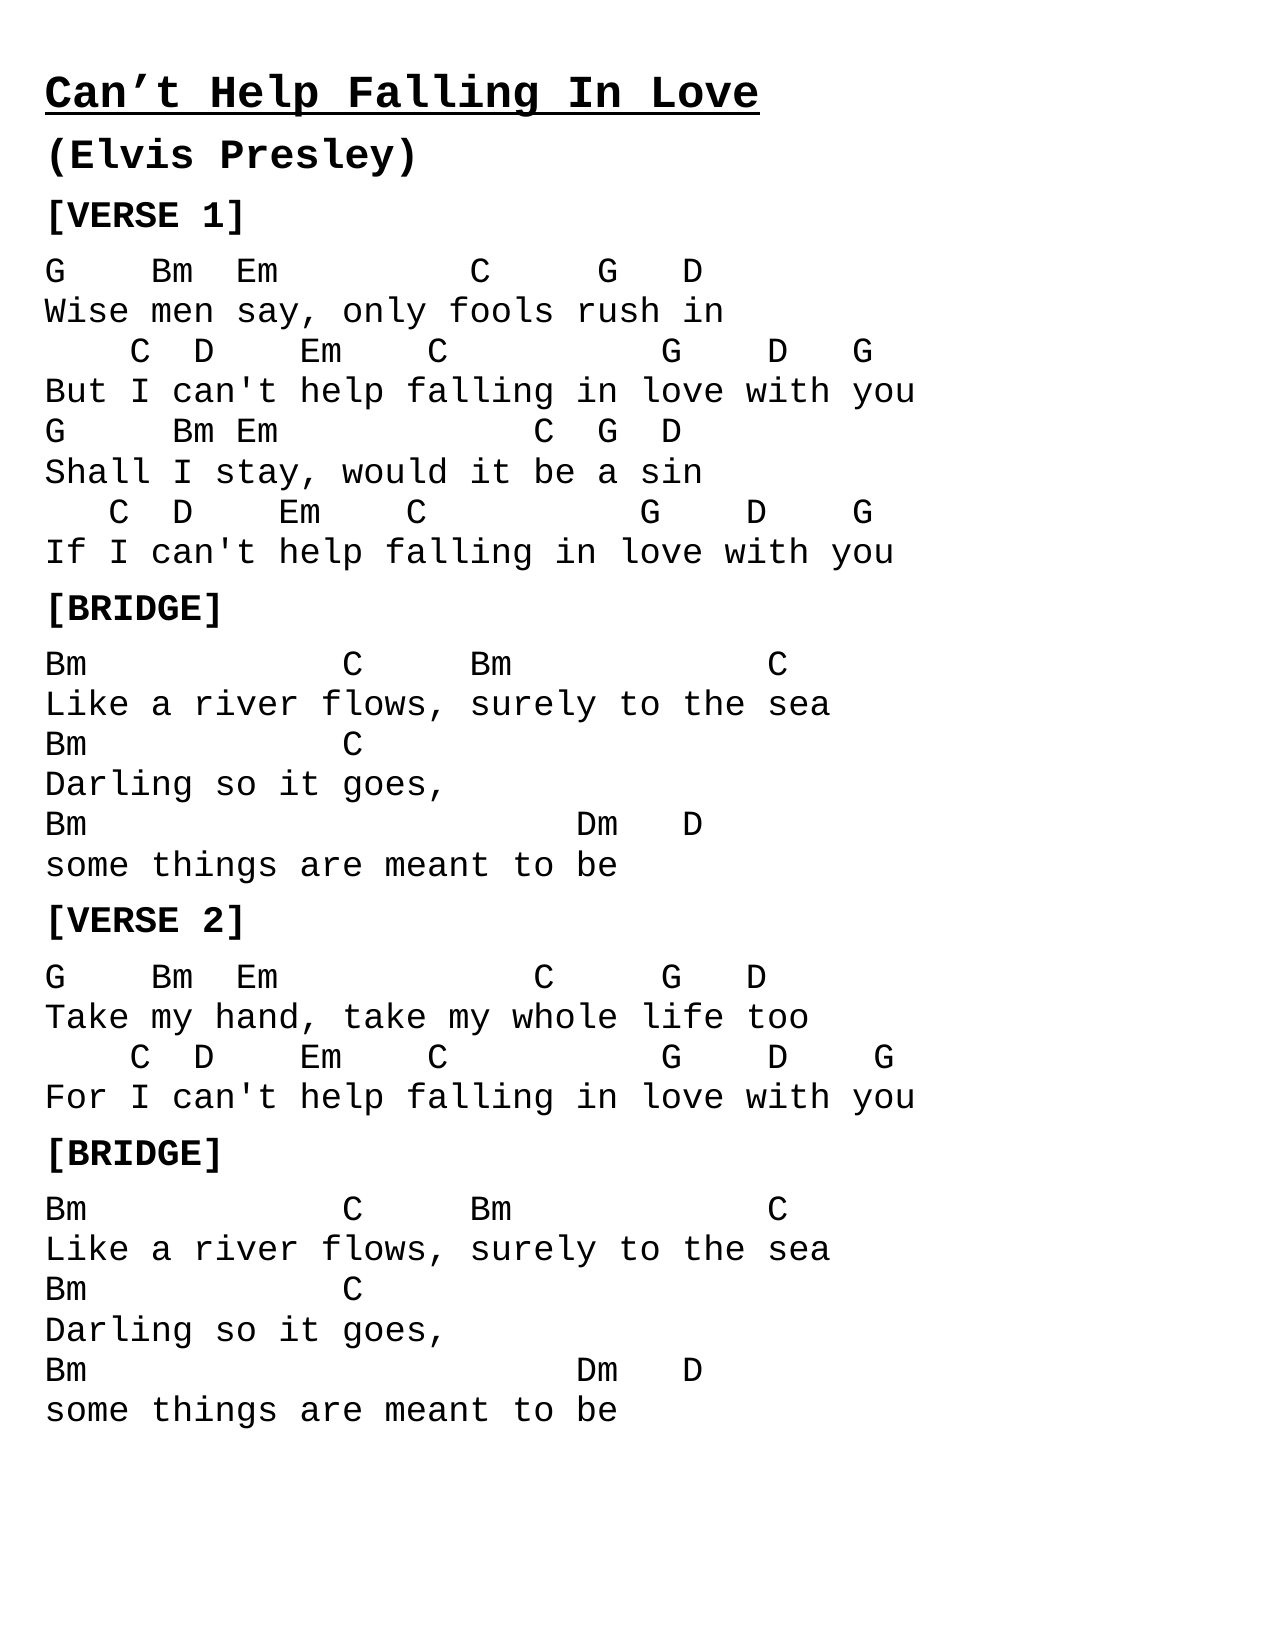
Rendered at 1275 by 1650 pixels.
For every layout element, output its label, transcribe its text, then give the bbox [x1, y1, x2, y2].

text C D Em C G D G [44, 494, 1231, 534]
subtitle [BRIDGE] [44, 589, 1231, 631]
subtitle [BRIDGE] [44, 1134, 1231, 1176]
text G Bm Em C G D [44, 253, 1231, 293]
text some things are meant to be [44, 846, 1231, 887]
text some things are meant to be [44, 1392, 1231, 1432]
text Take my hand, take my whole life too [44, 999, 1231, 1039]
text C D Em C G D G [44, 1039, 1231, 1079]
text Bm C [44, 726, 1231, 766]
subtitle [VERSE 2] [44, 901, 1231, 944]
text G Bm Em C G D [44, 413, 1231, 453]
subtitle Can’t Help Falling In Love [44, 69, 1231, 121]
text Bm Dm D [44, 806, 1231, 846]
text Like a river flows, surely to the sea [44, 1231, 1231, 1271]
text Wise men say, only fools rush in [44, 293, 1231, 333]
text Bm C [44, 1271, 1231, 1311]
text Like a river flows, surely to the sea [44, 686, 1231, 726]
text But I can't help falling in love with you [44, 373, 1231, 413]
text For I can't help falling in love with you [44, 1079, 1231, 1119]
text If I can't help falling in love with you [44, 534, 1231, 574]
text Darling so it goes, [44, 766, 1231, 806]
subtitle [VERSE 1] [44, 196, 1231, 238]
text Bm Dm D [44, 1352, 1231, 1392]
text Bm C Bm C [44, 1191, 1231, 1231]
text Shall I stay, would it be a sin [44, 453, 1231, 494]
text C D Em C G D G [44, 333, 1231, 373]
subtitle (Elvis Presley) [44, 134, 1231, 181]
text Darling so it goes, [44, 1311, 1231, 1352]
text G Bm Em C G D [44, 959, 1231, 999]
text Bm C Bm C [44, 646, 1231, 686]
